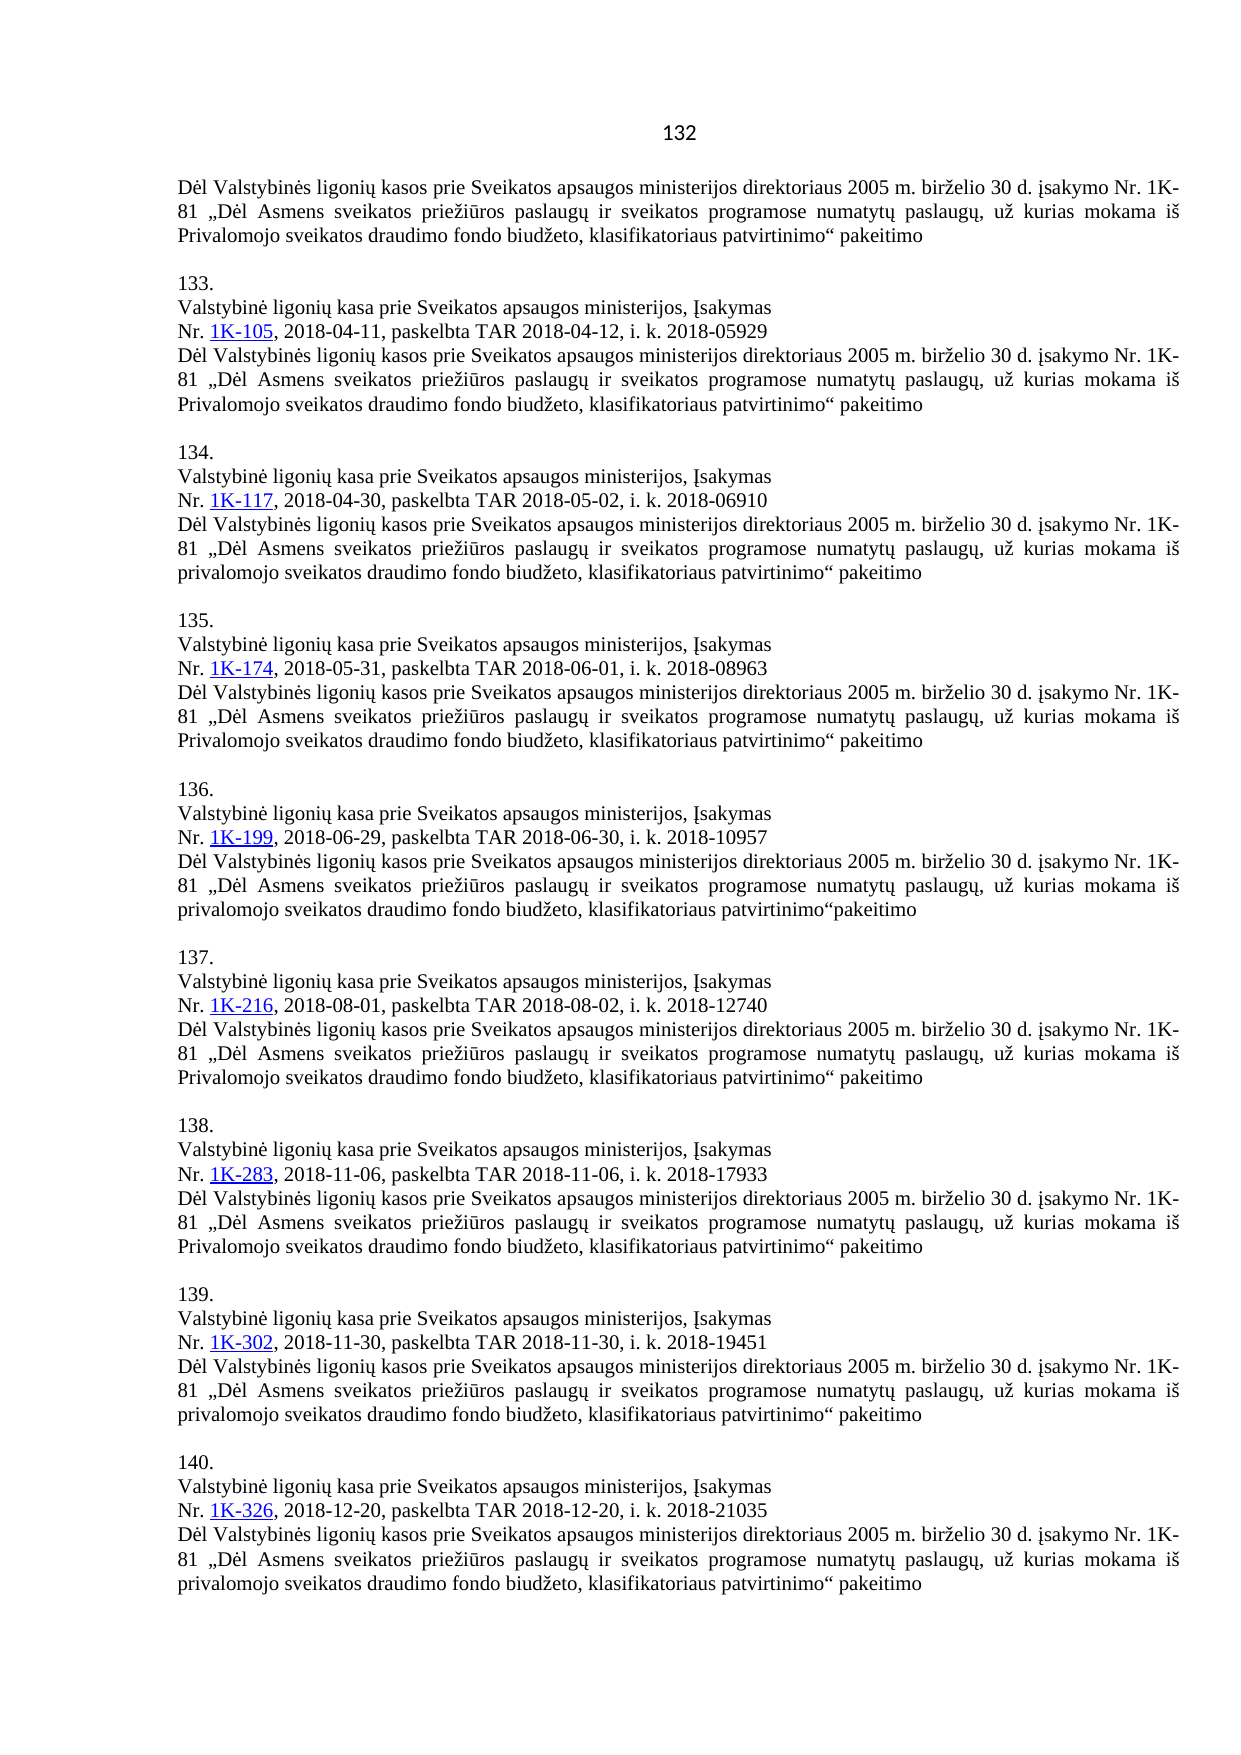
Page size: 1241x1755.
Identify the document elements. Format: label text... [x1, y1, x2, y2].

text Valstybinė ligonių kasa prie Sveikatos apsaugos ministerijos, Įsakymas [177, 295, 1181, 319]
text Dėl Valstybinės ligonių kasos prie Sveikatos apsaugos ministerijos direktoriaus 2005 m. birželio 30 d. įsakymo Nr. 1K-81 „Dėl Asmens sveikatos priežiūros paslaugų ir sveikatos programose numatytų paslaugų, už kurias mokama iš Privalomojo sveikatos draudimo fondo biudžeto, klasifikatoriaus patvirtinimo“ pakeitimo [177, 343, 1181, 416]
text Nr. 1K-174, 2018-05-31, paskelbta TAR 2018-06-01, i. k. 2018-08963 [177, 656, 1181, 680]
text 134. [177, 439, 1181, 464]
text Nr. 1K-117, 2018-04-30, paskelbta TAR 2018-05-02, i. k. 2018-06910 [177, 488, 1181, 512]
text Dėl Valstybinės ligonių kasos prie Sveikatos apsaugos ministerijos direktoriaus 2005 m. birželio 30 d. įsakymo Nr. 1K-81 „Dėl Asmens sveikatos priežiūros paslaugų ir sveikatos programose numatytų paslaugų, už kurias mokama iš privalomojo sveikatos draudimo fondo biudžeto, klasifikatoriaus patvirtinimo“ pakeitimo [177, 1354, 1181, 1426]
text Nr. 1K-216, 2018-08-01, paskelbta TAR 2018-08-02, i. k. 2018-12740 [177, 993, 1181, 1017]
text 139. [177, 1282, 1181, 1306]
text Nr. 1K-302, 2018-11-30, paskelbta TAR 2018-11-30, i. k. 2018-19451 [177, 1330, 1181, 1354]
text Valstybinė ligonių kasa prie Sveikatos apsaugos ministerijos, Įsakymas [177, 1306, 1181, 1330]
text 133. [177, 271, 1181, 295]
text Nr. 1K-105, 2018-04-11, paskelbta TAR 2018-04-12, i. k. 2018-05929 [177, 319, 1181, 343]
text Dėl Valstybinės ligonių kasos prie Sveikatos apsaugos ministerijos direktoriaus 2005 m. birželio 30 d. įsakymo Nr. 1K-81 „Dėl Asmens sveikatos priežiūros paslaugų ir sveikatos programose numatytų paslaugų, už kurias mokama iš privalomojo sveikatos draudimo fondo biudžeto, klasifikatoriaus patvirtinimo“pakeitimo [177, 849, 1181, 921]
text Dėl Valstybinės ligonių kasos prie Sveikatos apsaugos ministerijos direktoriaus 2005 m. birželio 30 d. įsakymo Nr. 1K-81 „Dėl Asmens sveikatos priežiūros paslaugų ir sveikatos programose numatytų paslaugų, už kurias mokama iš Privalomojo sveikatos draudimo fondo biudžeto, klasifikatoriaus patvirtinimo“ pakeitimo [177, 1186, 1181, 1258]
text 137. [177, 945, 1181, 969]
text Dėl Valstybinės ligonių kasos prie Sveikatos apsaugos ministerijos direktoriaus 2005 m. birželio 30 d. įsakymo Nr. 1K-81 „Dėl Asmens sveikatos priežiūros paslaugų ir sveikatos programose numatytų paslaugų, už kurias mokama iš Privalomojo sveikatos draudimo fondo biudžeto, klasifikatoriaus patvirtinimo“ pakeitimo [177, 1017, 1181, 1089]
text Valstybinė ligonių kasa prie Sveikatos apsaugos ministerijos, Įsakymas [177, 1474, 1181, 1498]
text Valstybinė ligonių kasa prie Sveikatos apsaugos ministerijos, Įsakymas [177, 464, 1181, 488]
text Valstybinė ligonių kasa prie Sveikatos apsaugos ministerijos, Įsakymas [177, 632, 1181, 656]
text Valstybinė ligonių kasa prie Sveikatos apsaugos ministerijos, Įsakymas [177, 801, 1181, 824]
text Dėl Valstybinės ligonių kasos prie Sveikatos apsaugos ministerijos direktoriaus 2005 m. birželio 30 d. įsakymo Nr. 1K-81 „Dėl Asmens sveikatos priežiūros paslaugų ir sveikatos programose numatytų paslaugų, už kurias mokama iš Privalomojo sveikatos draudimo fondo biudžeto, klasifikatoriaus patvirtinimo“ pakeitimo [177, 680, 1181, 752]
text 140. [177, 1450, 1181, 1474]
text Dėl Valstybinės ligonių kasos prie Sveikatos apsaugos ministerijos direktoriaus 2005 m. birželio 30 d. įsakymo Nr. 1K-81 „Dėl Asmens sveikatos priežiūros paslaugų ir sveikatos programose numatytų paslaugų, už kurias mokama iš privalomojo sveikatos draudimo fondo biudžeto, klasifikatoriaus patvirtinimo“ pakeitimo [177, 512, 1181, 584]
text 138. [177, 1113, 1181, 1137]
text Dėl Valstybinės ligonių kasos prie Sveikatos apsaugos ministerijos direktoriaus 2005 m. birželio 30 d. įsakymo Nr. 1K-81 „Dėl Asmens sveikatos priežiūros paslaugų ir sveikatos programose numatytų paslaugų, už kurias mokama iš privalomojo sveikatos draudimo fondo biudžeto, klasifikatoriaus patvirtinimo“ pakeitimo [177, 1522, 1181, 1594]
text Nr. 1K-326, 2018-12-20, paskelbta TAR 2018-12-20, i. k. 2018-21035 [177, 1498, 1181, 1522]
text Nr. 1K-199, 2018-06-29, paskelbta TAR 2018-06-30, i. k. 2018-10957 [177, 824, 1181, 849]
text 136. [177, 776, 1181, 801]
text Nr. 1K-283, 2018-11-06, paskelbta TAR 2018-11-06, i. k. 2018-17933 [177, 1161, 1181, 1186]
text Dėl Valstybinės ligonių kasos prie Sveikatos apsaugos ministerijos direktoriaus 2005 m. birželio 30 d. įsakymo Nr. 1K-81 „Dėl Asmens sveikatos priežiūros paslaugų ir sveikatos programose numatytų paslaugų, už kurias mokama iš Privalomojo sveikatos draudimo fondo biudžeto, klasifikatoriaus patvirtinimo“ pakeitimo [177, 175, 1181, 247]
text 135. [177, 608, 1181, 632]
text Valstybinė ligonių kasa prie Sveikatos apsaugos ministerijos, Įsakymas [177, 969, 1181, 993]
text Valstybinė ligonių kasa prie Sveikatos apsaugos ministerijos, Įsakymas [177, 1137, 1181, 1161]
